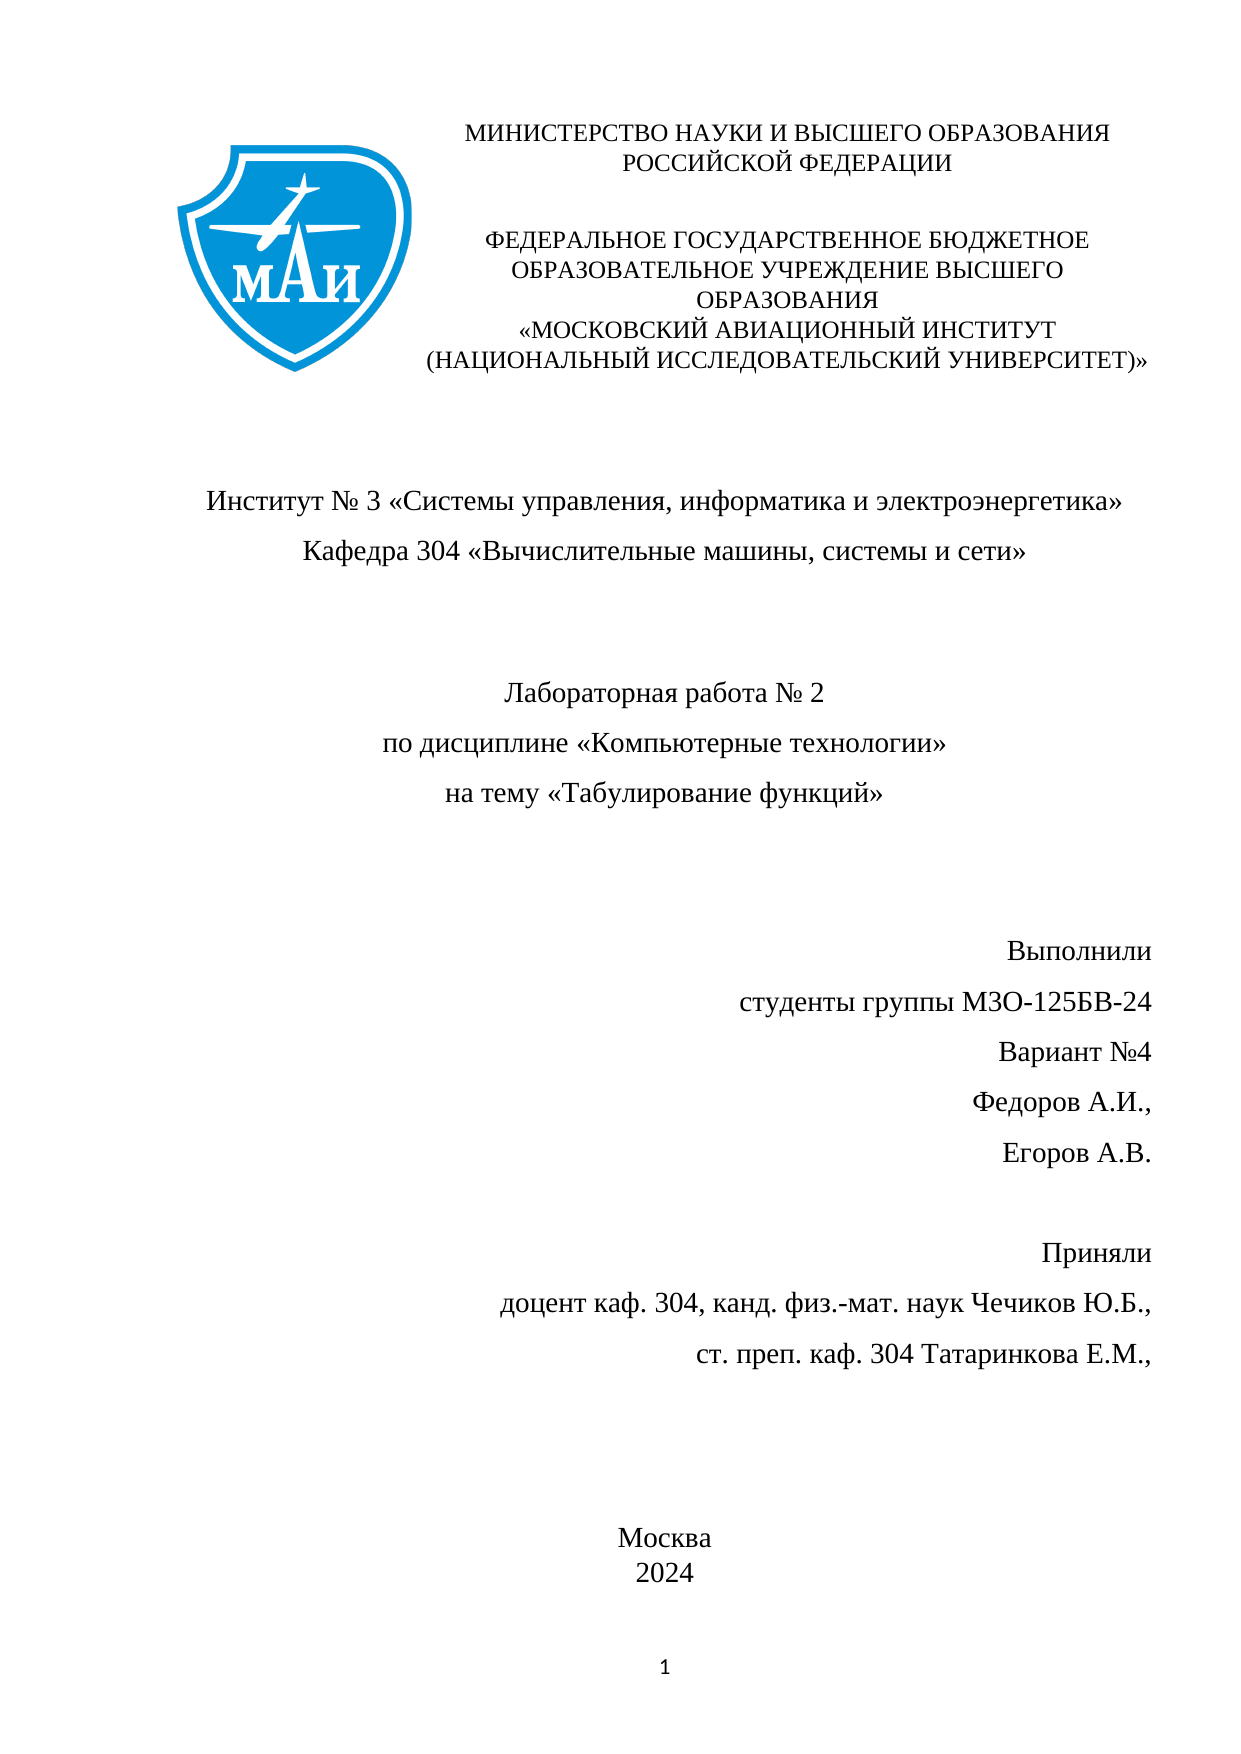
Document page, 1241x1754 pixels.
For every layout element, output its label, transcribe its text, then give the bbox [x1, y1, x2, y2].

table_header [177, 118, 412, 145]
text Лабораторная работа № 2 по дисциплине «Компьютерные технологии» на тему «Табулирование функций» [177, 675, 1152, 809]
picture [177, 145, 230, 206]
text доцент каф. 304, канд. физ.-мат. наук Чечиков Ю.Б., [177, 1286, 1152, 1319]
text ст. преп. каф. 304 Татаринкова Е.М., [177, 1336, 1152, 1369]
text Вариант №4 Федоров А.И., Егоров А.В. [177, 1034, 1152, 1168]
table_header [177, 146, 413, 439]
text Москва 2024 [177, 1520, 1152, 1589]
picture [187, 154, 403, 362]
text Институт № 3 «Системы управления, информатика и электроэнергетика» [177, 483, 1152, 517]
table_header МИНИСТЕРСТВО НАУКИ И ВЫСШЕГО ОБРАЗОВАНИЯ РОССИЙСКОЙ ФЕДЕРАЦИИ ФЕДЕРАЛЬНОЕ ГОСУДАРСТВЕННОЕ БЮДЖЕТНОЕ ОБРАЗОВАТЕЛЬНОЕ УЧРЕЖДЕНИЕ ВЫСШЕГО ОБРАЗОВАНИЯ «МОСКОВСКИЙ АВИАЦИОННЫЙ ИНСТИТУТ (НАЦИОНАЛЬНЫЙ ИССЛЕДОВАТЕЛЬСКИЙ УНИВЕРСИТЕТ)» [412, 118, 1163, 439]
text Приняли [177, 1235, 1152, 1269]
picture [356, 145, 412, 199]
text Выполнили студенты группы М3О-125БВ-24 [177, 933, 1152, 1017]
picture [177, 217, 292, 372]
text Кафедра 304 «Вычислительные машины, системы и сети» [177, 533, 1152, 567]
picture [298, 233, 412, 372]
